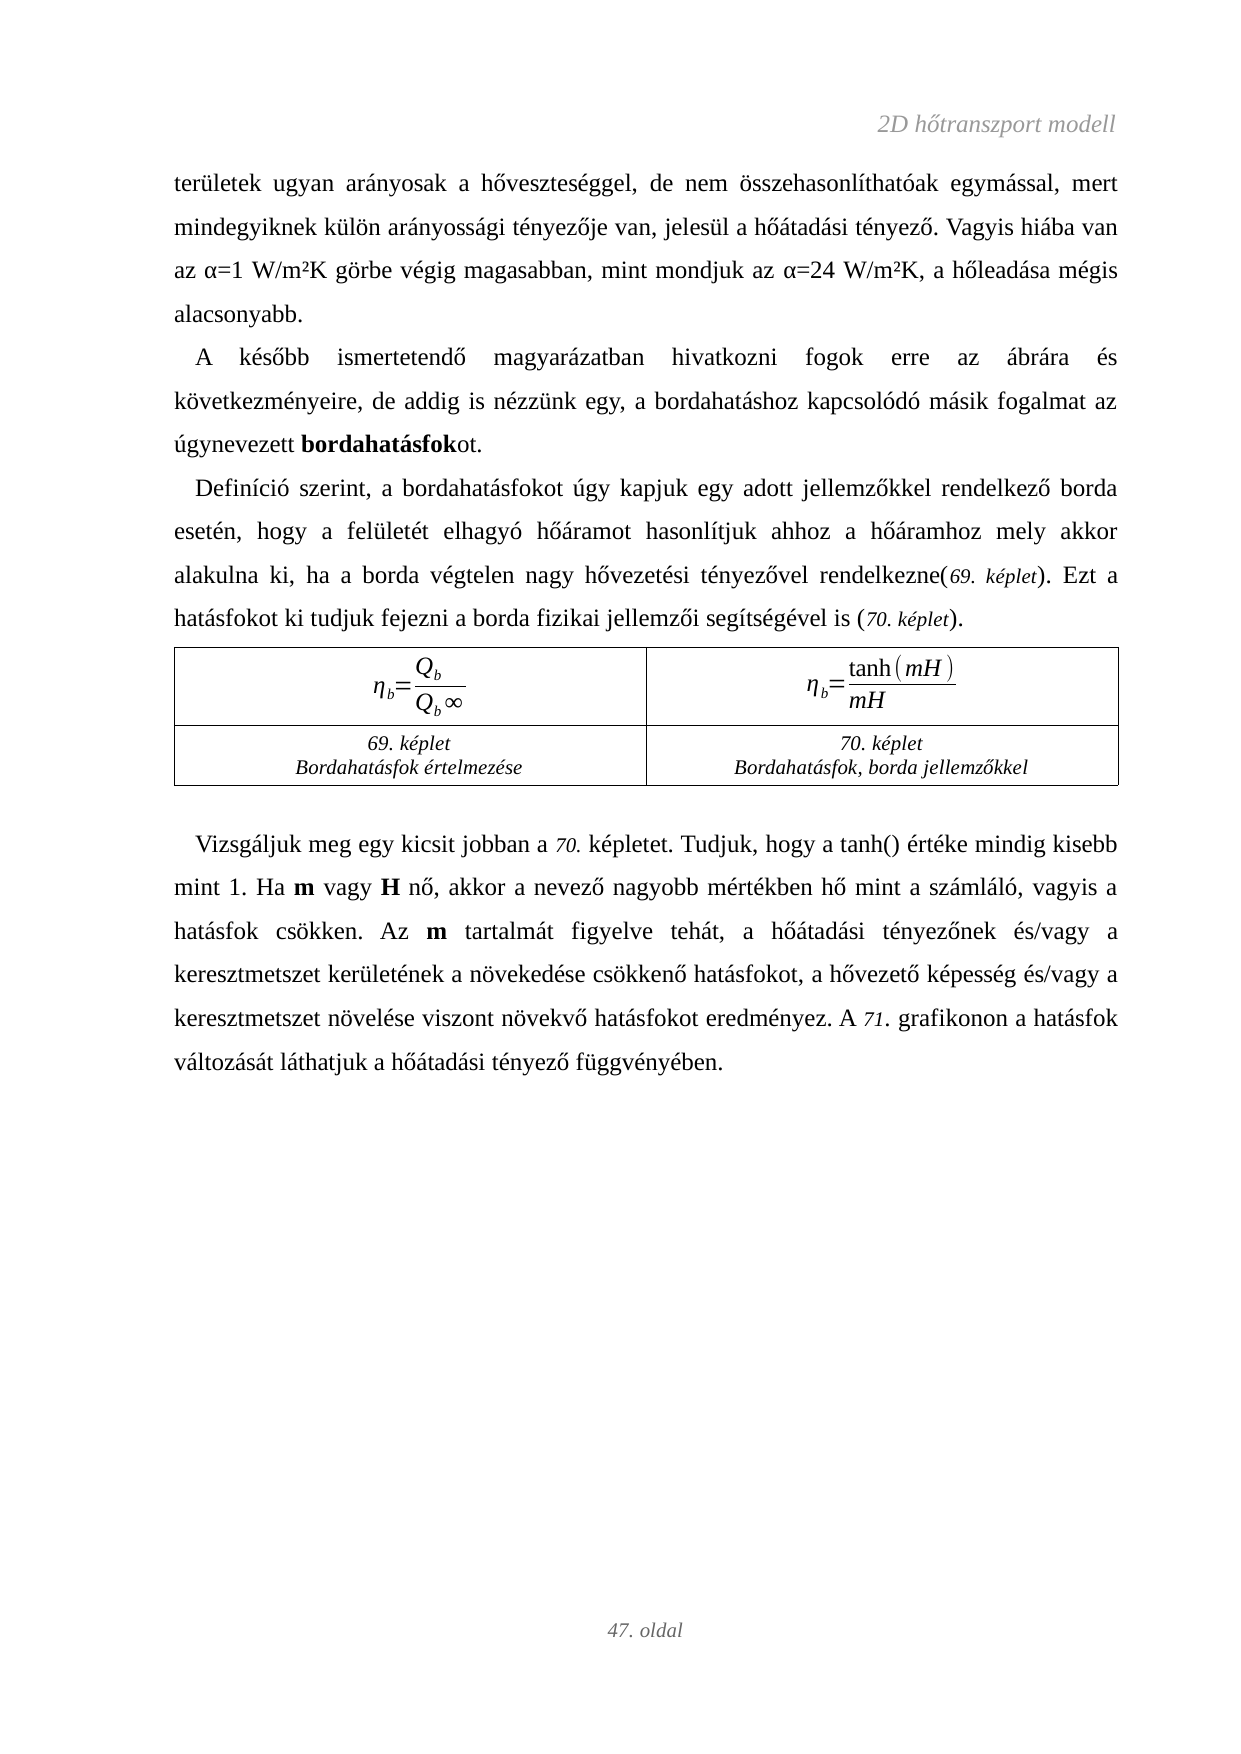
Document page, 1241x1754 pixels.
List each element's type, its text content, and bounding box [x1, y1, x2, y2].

text területek ugyan arányosak a hőveszteséggel, de nem összehasonlíthatóak egymással, mert mindegyiknek külön arányossági tényezője van, jelesül a hőátadási tényező. Vagyis hiába van az α=1 W/m²K görbe végig magasabban, mint mondjuk az α=24 W/m²K, a hőleadása mégis alacsonyabb. [174, 168, 1118, 328]
text Vizsgáljuk meg egy kicsit jobban a 70. képletet. Tudjuk, hogy a tanh() értéke mindig kisebb mint 1. Ha m vagy H nő, akkor a nevező nagyobb mértékben hő mint a számláló, vagyis a hatásfok csökken. Az m tartalmát figyelve tehát, a hőátadási tényezőnek és/vagy a keresztmetszet kerületének a növekedése csökkenő hatásfokot, a hővezető képesség és/vagy a keresztmetszet növelése viszont növekvő hatásfokot eredményez. A 71. grafikonon a hatásfok változását láthatjuk a hőátadási tényező függvényében. [174, 829, 1118, 1075]
table_cell 69. képlet Bordahatásfok értelmezése [175, 726, 646, 785]
table_cell 70. képlet Bordahatásfok, borda jellemzőkkel [647, 726, 1118, 785]
table_header [647, 648, 1118, 725]
text Definíció szerint, a bordahatásfokot úgy kapjuk egy adott jellemzőkkel rendelkező borda esetén, hogy a felületét elhagyó hőáramot hasonlítjuk ahhoz a hőáramhoz mely akkor alakulna ki, ha a borda végtelen nagy hővezetési tényezővel rendelkezne(69. képlet). Ezt a hatásfokot ki tudjuk fejezni a borda fizikai jellemzői segítségével is (70. képlet). [174, 473, 1118, 632]
table_header [175, 648, 646, 725]
text A később ismertetendő magyarázatban hivatkozni fogok erre az ábrára és következményeire, de addig is nézzünk egy, a bordahatáshoz kapcsolódó másik fogalmat az úgynevezett bordahatásfokot. [174, 342, 1118, 458]
